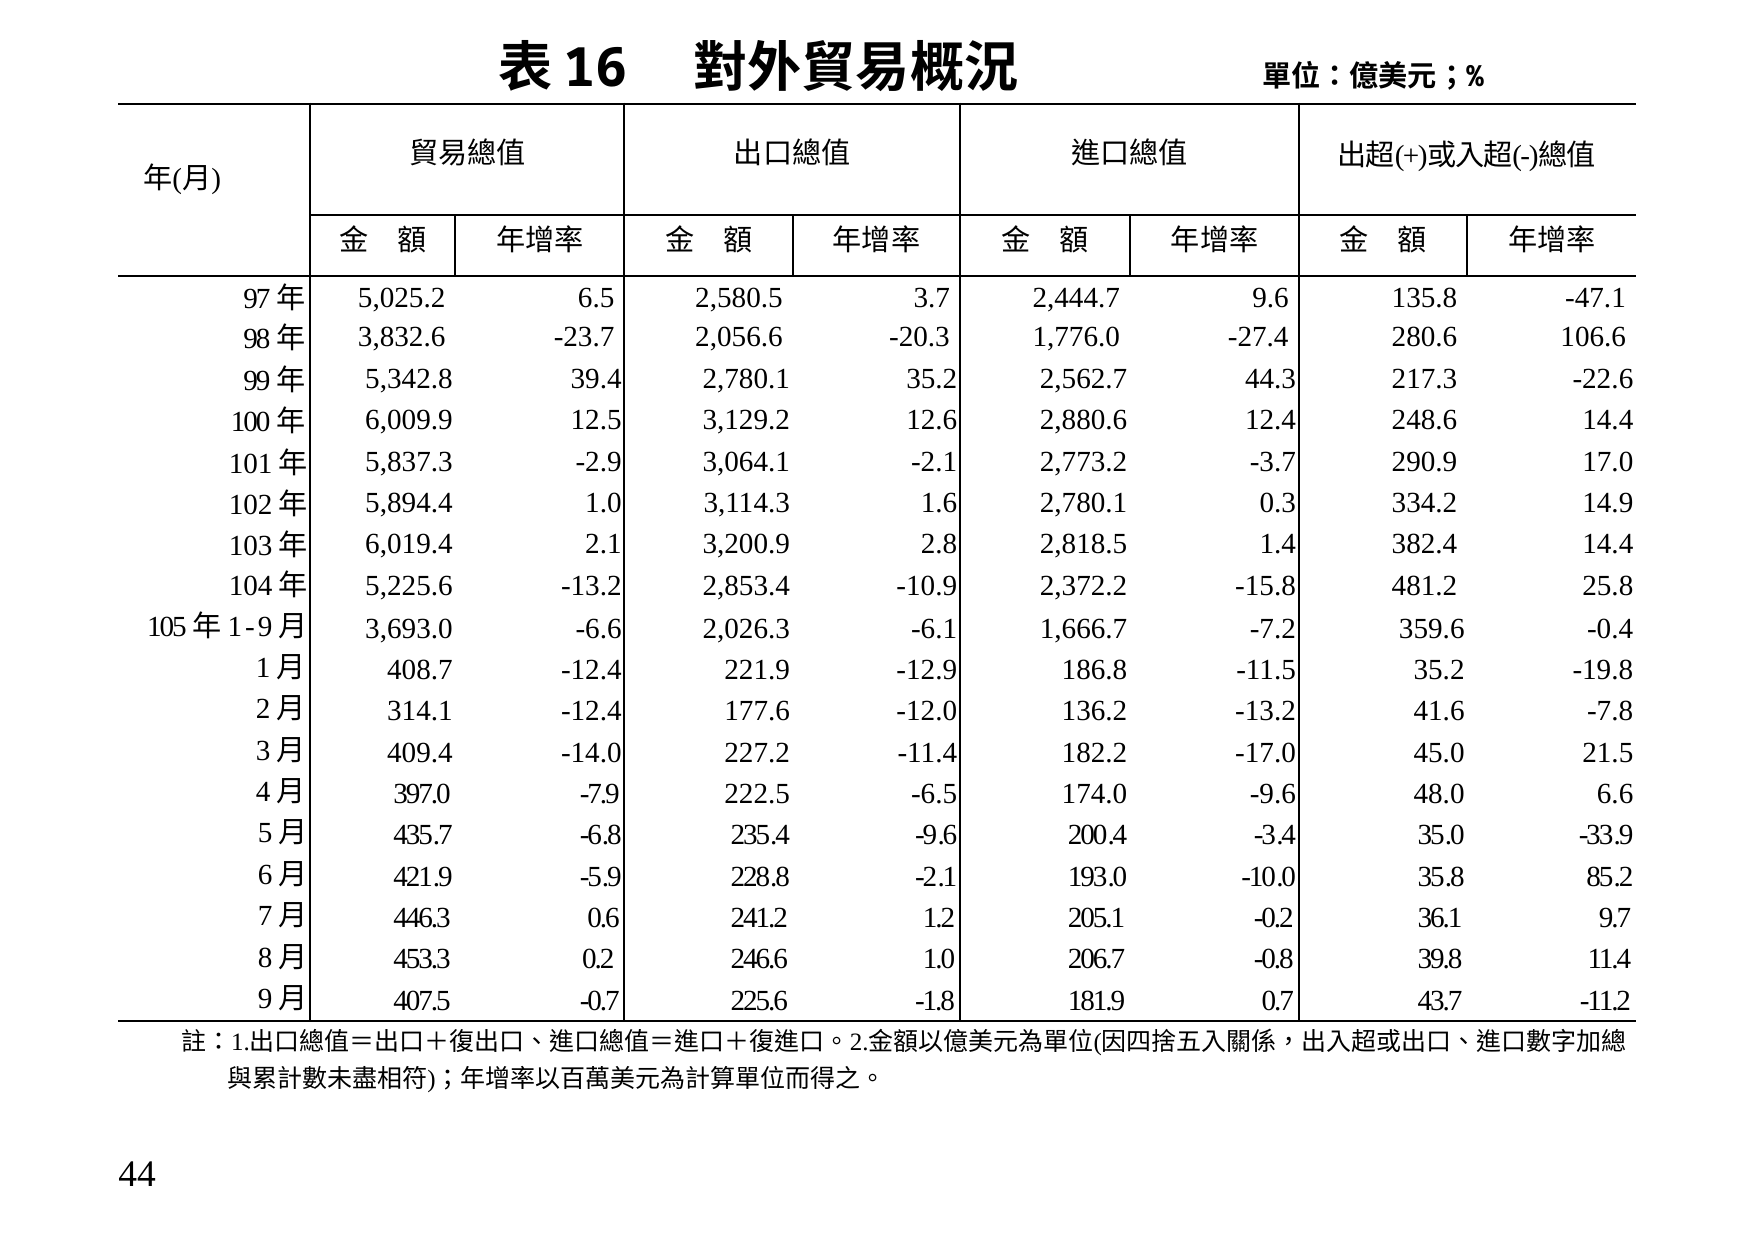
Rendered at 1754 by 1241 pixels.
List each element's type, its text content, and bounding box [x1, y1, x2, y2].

table_cell -6.8 [455, 813, 623, 854]
table_cell 222.5 [625, 772, 793, 813]
table_cell 2,853.4 [625, 565, 793, 606]
table_cell 407.5 [311, 978, 455, 1020]
table_cell 5,894.4 [311, 483, 455, 524]
table_cell -15.8 [1130, 565, 1298, 606]
table_cell 0.6 [455, 896, 623, 937]
table_cell 11.4 [1467, 937, 1636, 978]
table_cell 193.0 [961, 854, 1130, 896]
table_cell 35.8 [1300, 854, 1467, 896]
table_cell 314.1 [311, 689, 455, 730]
table_cell 3,693.0 [311, 606, 455, 647]
table_cell 35.2 [793, 359, 959, 400]
table_cell 102年 [118, 483, 309, 524]
table_cell -12.4 [455, 689, 623, 730]
table_cell 2,372.2 [961, 565, 1130, 606]
table_cell 186.8 [961, 648, 1130, 689]
table_cell 409.4 [311, 730, 455, 772]
table_cell 39.8 [1300, 937, 1467, 978]
table_cell -20.3 [793, 316, 959, 358]
table_cell 21.5 [1467, 730, 1636, 772]
table_cell 200.4 [961, 813, 1130, 854]
table_cell 1.0 [793, 937, 959, 978]
table_cell 4月 [118, 772, 309, 813]
table_cell 221.9 [625, 648, 793, 689]
table_cell 435.7 [311, 813, 455, 854]
table_cell -2.1 [793, 854, 959, 896]
table_cell 金 額 [1300, 216, 1466, 275]
table_cell 1月 [118, 648, 309, 689]
table_cell 3.7 [793, 277, 959, 316]
table_cell 97年 [118, 277, 309, 316]
table_cell 6,009.9 [311, 400, 455, 441]
table_cell 2,562.7 [961, 359, 1130, 400]
table_cell 36.1 [1300, 896, 1467, 937]
table_cell 359.6 [1300, 606, 1467, 647]
table_cell 25.8 [1467, 565, 1636, 606]
table_cell 年增率 [794, 216, 959, 275]
table_cell 3,129.2 [625, 400, 793, 441]
table_cell 2,444.7 [961, 277, 1130, 316]
table_cell 9.6 [1130, 277, 1298, 316]
table_cell 金 額 [311, 216, 454, 275]
table_cell 397.0 [311, 772, 455, 813]
table_cell -11.5 [1130, 648, 1298, 689]
table_cell -11.4 [793, 730, 959, 772]
table_cell -10.9 [793, 565, 959, 606]
table_cell 5,837.3 [311, 441, 455, 482]
table_cell 3,200.9 [625, 524, 793, 565]
table_cell -5.9 [455, 854, 623, 896]
table_cell 6.5 [455, 277, 623, 316]
table_cell 182.2 [961, 730, 1130, 772]
table_cell 12.5 [455, 400, 623, 441]
table_cell 金 額 [961, 216, 1129, 275]
table_cell 41.6 [1300, 689, 1467, 730]
table_cell 6月 [118, 854, 309, 896]
table_cell -0.7 [455, 978, 623, 1020]
table_cell 2,773.2 [961, 441, 1130, 482]
table_cell -33.9 [1467, 813, 1636, 854]
table_cell 5月 [118, 813, 309, 854]
table_cell 421.9 [311, 854, 455, 896]
table_cell 12.6 [793, 400, 959, 441]
table_cell -17.0 [1130, 730, 1298, 772]
table_cell 206.7 [961, 937, 1130, 978]
table_cell 105年1 - 9月 [118, 606, 309, 647]
table_cell 334.2 [1300, 483, 1467, 524]
table_cell -7.2 [1130, 606, 1298, 647]
table_cell 2,780.1 [625, 359, 793, 400]
table_cell 2.1 [455, 524, 623, 565]
table_cell 12.4 [1130, 400, 1298, 441]
table_cell 0.3 [1130, 483, 1298, 524]
table_cell 100年 [118, 400, 309, 441]
table_cell 39.4 [455, 359, 623, 400]
table_cell 481.2 [1300, 565, 1467, 606]
table_cell 225.6 [625, 978, 793, 1020]
table_cell 9月 [118, 978, 309, 1020]
table_cell -12.4 [455, 648, 623, 689]
table_header 出口總值 [625, 105, 959, 214]
table_cell 年增率 [1468, 216, 1636, 275]
table_cell -6.6 [455, 606, 623, 647]
table_cell 98年 [118, 316, 309, 358]
table_cell 235.4 [625, 813, 793, 854]
table_cell 5,225.6 [311, 565, 455, 606]
table_cell 年增率 [1131, 216, 1298, 275]
table_cell 35.2 [1300, 648, 1467, 689]
table_cell 446.3 [311, 896, 455, 937]
table_cell 104年 [118, 565, 309, 606]
table_cell -19.8 [1467, 648, 1636, 689]
table_cell 2,026.3 [625, 606, 793, 647]
text 表16 對外貿易概況 單位：億美元；% [118, 24, 1636, 103]
table_cell 3,064.1 [625, 441, 793, 482]
table_cell 2月 [118, 689, 309, 730]
table_header 年(月) [118, 105, 309, 214]
table_cell -10.0 [1130, 854, 1298, 896]
text 註：1.出口總值＝出口＋復出口、進口總值＝進口＋復進口。2.金額以億美元為單位(因四捨五入關係，出入超或出口、進口數字加總與累計數未盡相符)；年增率以百萬美元為計算單位而得之。 [181, 1022, 1636, 1094]
table_cell 205.1 [961, 896, 1130, 937]
table_cell 101年 [118, 441, 309, 482]
table_cell 2,580.5 [625, 277, 793, 316]
table_cell -0.2 [1130, 896, 1298, 937]
table_cell -3.4 [1130, 813, 1298, 854]
table_cell 35.0 [1300, 813, 1467, 854]
table_cell -0.8 [1130, 937, 1298, 978]
table_cell -6.5 [793, 772, 959, 813]
table_cell -23.7 [455, 316, 623, 358]
table_header 貿易總值 [311, 105, 623, 214]
table_cell 135.8 [1300, 277, 1467, 316]
table_cell 2,780.1 [961, 483, 1130, 524]
table_cell 246.6 [625, 937, 793, 978]
table_cell -12.0 [793, 689, 959, 730]
table_cell -2.1 [793, 441, 959, 482]
table_cell 6.6 [1467, 772, 1636, 813]
table_cell -1.8 [793, 978, 959, 1020]
table_cell 227.2 [625, 730, 793, 772]
table_cell 14.9 [1467, 483, 1636, 524]
table_cell -14.0 [455, 730, 623, 772]
table_cell 1.2 [793, 896, 959, 937]
table_header 進口總值 [961, 105, 1298, 214]
table_cell 290.9 [1300, 441, 1467, 482]
table_cell 228.8 [625, 854, 793, 896]
table_cell -11.2 [1467, 978, 1636, 1020]
table_cell -7.9 [455, 772, 623, 813]
table_cell 3,114.3 [625, 483, 793, 524]
table_cell 2.8 [793, 524, 959, 565]
table_cell 9.7 [1467, 896, 1636, 937]
table_cell 85.2 [1467, 854, 1636, 896]
table_cell 2,818.5 [961, 524, 1130, 565]
table_cell 17.0 [1467, 441, 1636, 482]
table_cell 0.2 [455, 937, 623, 978]
table_cell 5,025.2 [311, 277, 455, 316]
table_cell 2,056.6 [625, 316, 793, 358]
table_cell 1.4 [1130, 524, 1298, 565]
table_cell -9.6 [793, 813, 959, 854]
table_cell 年增率 [456, 216, 623, 275]
table_cell 103年 [118, 524, 309, 565]
table_cell 14.4 [1467, 524, 1636, 565]
table_cell 136.2 [961, 689, 1130, 730]
table_cell 181.9 [961, 978, 1130, 1020]
table_cell 280.6 [1300, 316, 1467, 358]
table_cell 1,666.7 [961, 606, 1130, 647]
table_cell 7月 [118, 896, 309, 937]
table_cell 1.0 [455, 483, 623, 524]
table_cell -22.6 [1467, 359, 1636, 400]
table_cell -47.1 [1467, 277, 1636, 316]
table_cell 43.7 [1300, 978, 1467, 1020]
table_cell 1.6 [793, 483, 959, 524]
table_cell 0.7 [1130, 978, 1298, 1020]
table_cell 8月 [118, 937, 309, 978]
table_cell -13.2 [455, 565, 623, 606]
table_cell -7.8 [1467, 689, 1636, 730]
table_cell 14.4 [1467, 400, 1636, 441]
table_cell 6,019.4 [311, 524, 455, 565]
table_header 出超(+)或入超(-)總值 [1300, 105, 1636, 214]
table_cell 金 額 [625, 216, 792, 275]
table_cell 177.6 [625, 689, 793, 730]
table_cell 382.4 [1300, 524, 1467, 565]
table_cell 44.3 [1130, 359, 1298, 400]
table_cell 217.3 [1300, 359, 1467, 400]
table_cell 408.7 [311, 648, 455, 689]
table_cell 2,880.6 [961, 400, 1130, 441]
table_cell 241.2 [625, 896, 793, 937]
table_cell -6.1 [793, 606, 959, 647]
table_cell 5,342.8 [311, 359, 455, 400]
table_cell 106.6 [1467, 316, 1636, 358]
table_cell [118, 214, 309, 275]
table_cell 174.0 [961, 772, 1130, 813]
table_cell -27.4 [1130, 316, 1298, 358]
table_cell -13.2 [1130, 689, 1298, 730]
table_cell 453.3 [311, 937, 455, 978]
table_cell -9.6 [1130, 772, 1298, 813]
table_cell 3,832.6 [311, 316, 455, 358]
table_cell 248.6 [1300, 400, 1467, 441]
table_cell 48.0 [1300, 772, 1467, 813]
table_cell 99年 [118, 359, 309, 400]
table_cell -3.7 [1130, 441, 1298, 482]
table_cell -2.9 [455, 441, 623, 482]
table_cell -12.9 [793, 648, 959, 689]
table_cell 1,776.0 [961, 316, 1130, 358]
table_cell -0.4 [1467, 606, 1636, 647]
table_cell 3月 [118, 730, 309, 772]
table_cell 45.0 [1300, 730, 1467, 772]
